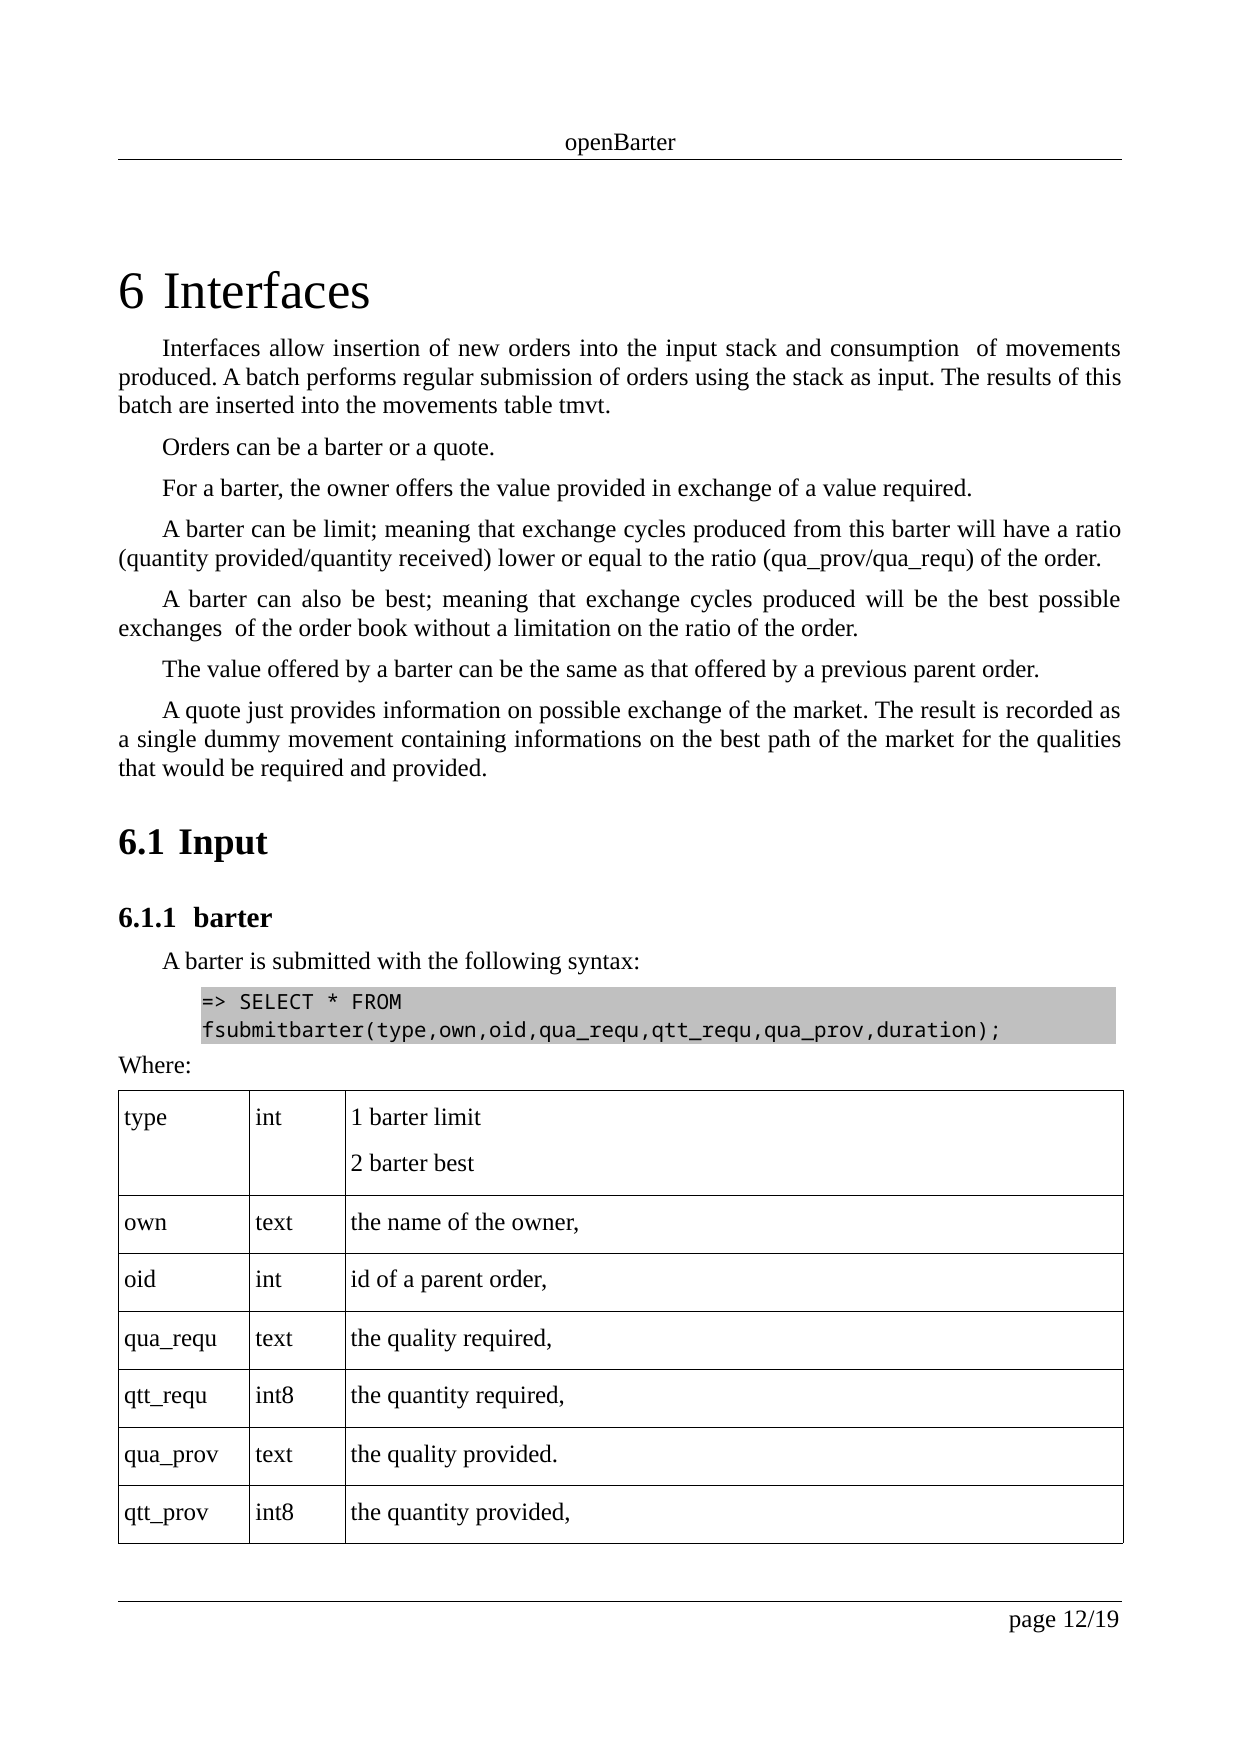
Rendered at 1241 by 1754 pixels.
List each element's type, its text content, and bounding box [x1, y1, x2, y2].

table_cell int [250, 1254, 345, 1311]
table_cell text [250, 1428, 345, 1485]
subtitle Input [118, 819, 1122, 862]
table_cell qua_prov [119, 1428, 249, 1485]
text Interfaces allow insertion of new orders into the input stack and consumption of movements produced. A batch performs regular submission of orders using the stack as input. The results of this batch are inserted into the movements table tmvt. [118, 333, 1122, 419]
table_cell the quality required, [346, 1312, 1123, 1369]
subtitle barter [118, 900, 1122, 933]
table_cell own [119, 1196, 249, 1253]
table_cell the quantity provided, [346, 1486, 1123, 1543]
text Orders can be a barter or a quote. [118, 432, 1122, 460]
table_cell qtt_requ [119, 1370, 249, 1427]
text Where: [118, 1050, 1122, 1078]
table_cell the quantity required, [346, 1370, 1123, 1427]
table_header int [250, 1091, 345, 1195]
table_cell qtt_prov [119, 1486, 249, 1543]
subtitle Interfaces [118, 260, 1122, 320]
text A barter can also be best; meaning that exchange cycles produced will be the best possible exchanges of the order book without a limitation on the ratio of the order. [118, 584, 1122, 642]
table_cell the name of the owner, [346, 1196, 1123, 1253]
table_cell oid [119, 1254, 249, 1311]
table_cell id of a parent order, [346, 1254, 1123, 1311]
text The value offered by a barter can be the same as that offered by a previous parent order. [118, 654, 1122, 683]
table_cell int8 [250, 1370, 345, 1427]
text A barter is submitted with the following syntax: [118, 946, 1122, 974]
table_cell the quality provided. [346, 1428, 1123, 1485]
table_cell text [250, 1196, 345, 1253]
table_cell int8 [250, 1486, 345, 1543]
table_header 1 barter limit 2 barter best [346, 1091, 1123, 1195]
text A barter can be limit; meaning that exchange cycles produced from this barter will have a ratio (quantity provided/quantity received) lower or equal to the ratio (qua_prov/qua_requ) of the order. [118, 514, 1122, 572]
table_cell qua_requ [119, 1312, 249, 1369]
text => SELECT * FROM fsubmitbarter(type,own,oid,qua_requ,qtt_requ,qua_prov,duration); [201, 987, 1116, 1044]
text A quote just provides information on possible exchange of the market. The result is recorded as a single dummy movement containing informations on the best path of the market for the qualities that would be required and provided. [118, 695, 1122, 782]
text For a barter, the owner offers the value provided in exchange of a value required. [118, 473, 1122, 502]
table_header type [119, 1091, 249, 1195]
table_cell text [250, 1312, 345, 1369]
